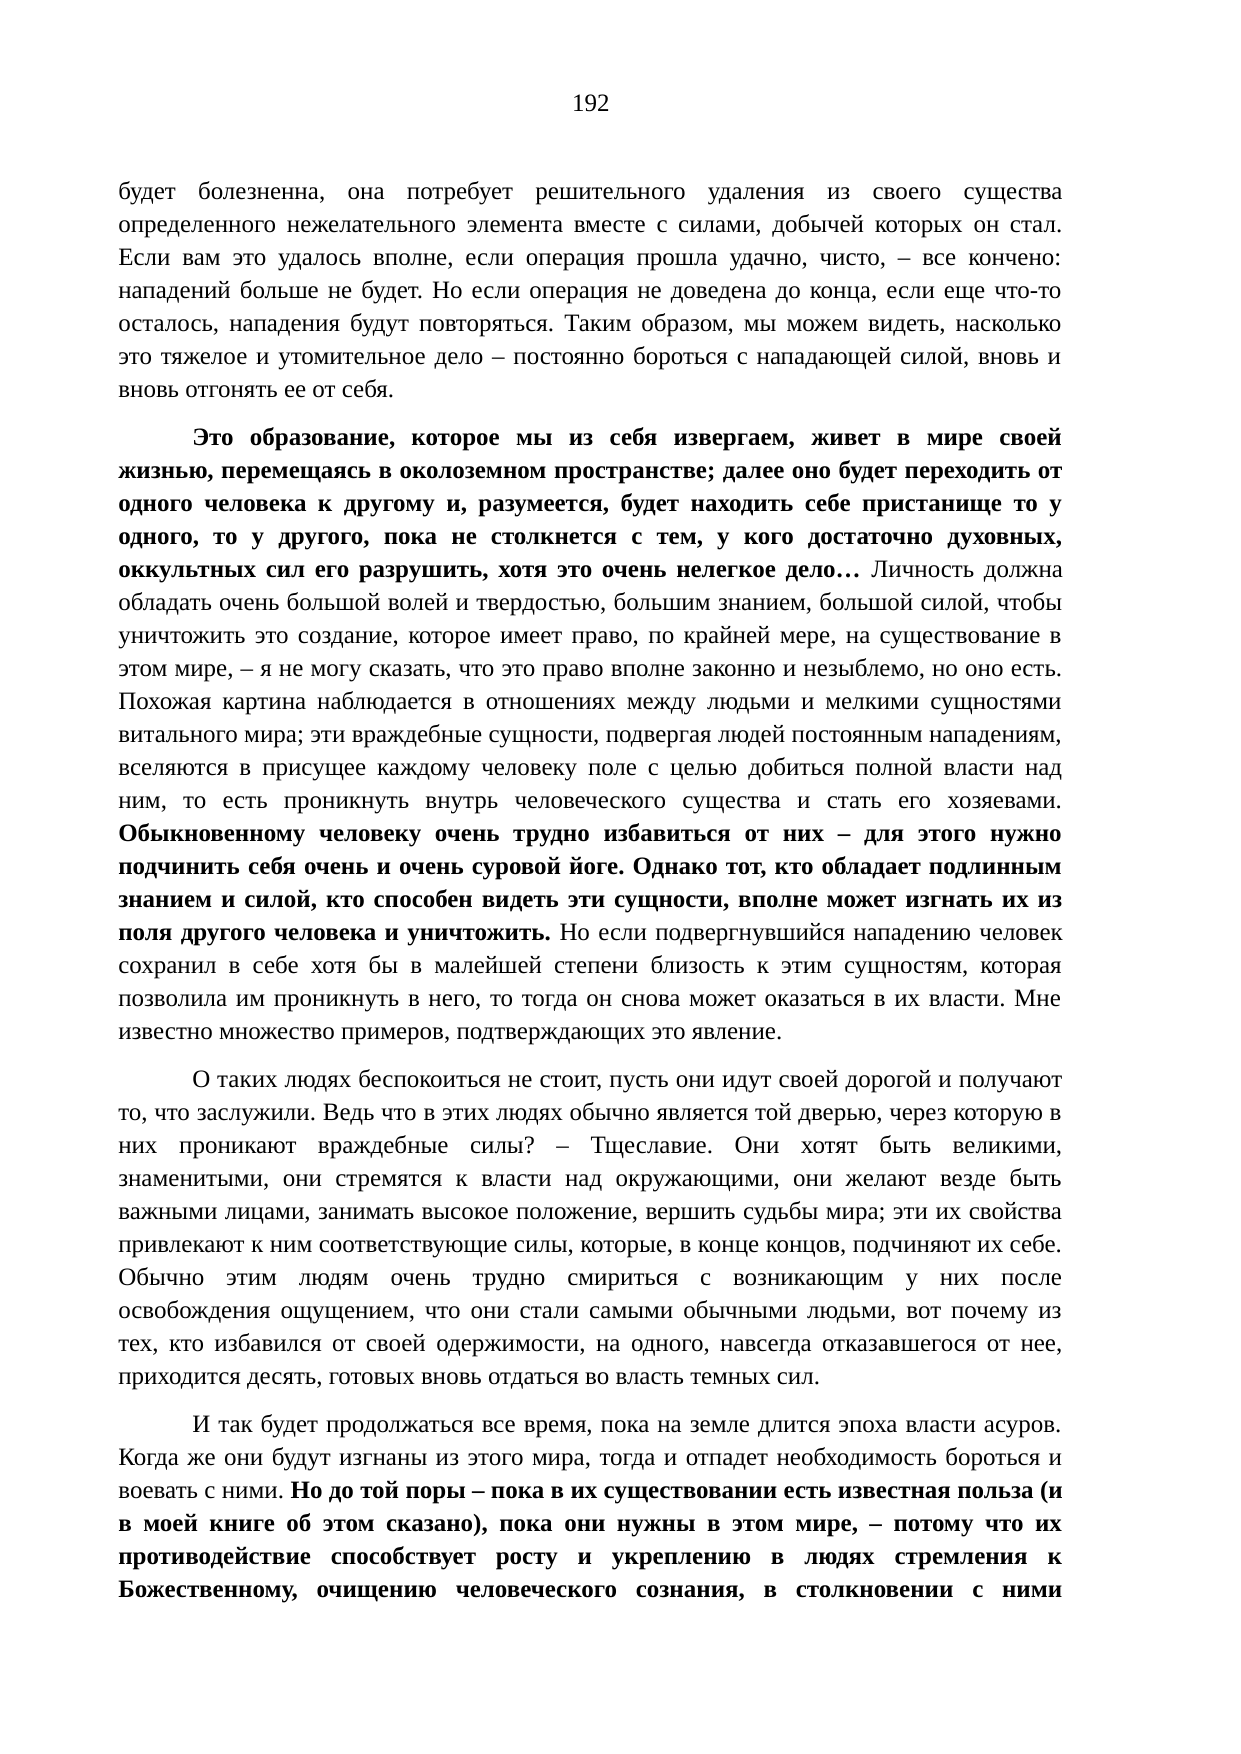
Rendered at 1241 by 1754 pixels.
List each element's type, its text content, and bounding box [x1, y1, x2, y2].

text будет болезненна, она потребует решительного удаления из своего существа определенного нежелательного элемента вместе с силами, добычей которых он стал. Если вам это удалось вполне, если операция прошла удачно, чисто, – все кончено: нападений больше не будет. Но если операция не доведена до конца, если еще что-то осталось, нападения будут повторяться. Таким образом, мы можем видеть, насколько это тяжелое и утомительное дело – постоянно бороться с нападающей силой, вновь и вновь отгонять ее от себя. [118, 176, 1063, 403]
text О таких людях беспокоиться не стоит, пусть они идут своей дорогой и получают то, что заслужили. Ведь что в этих людях обычно является той дверью, через которую в них проникают враждебные силы? – Тщеславие. Они хотят быть великими, знаменитыми, они стремятся к власти над окружающими, они желают везде быть важными лицами, занимать высокое положение, вершить судьбы мира; эти их свойства привлекают к ним соответствующие силы, которые, в конце концов, подчиняют их себе. Обычно этим людям очень трудно смириться с возникающим у них после освобождения ощущением, что они стали самыми обычными людьми, вот почему из тех, кто избавился от своей одержимости, на одного, навсегда отказавшегося от нее, приходится десять, готовых вновь отдаться во власть темных сил. [118, 1064, 1063, 1390]
text Это образование, которое мы из себя извергаем, живет в мире своей жизнью, перемещаясь в околоземном пространстве; далее оно будет переходить от одного человека к другому и, разумеется, будет находить себе пристанище то у одного, то у другого, пока не столкнется с тем, у кого достаточно духовных, оккультных сил его разрушить, хотя это очень нелегкое дело… Личность должна обладать очень большой волей и твердостью, большим знанием, большой силой, чтобы уничтожить это создание, которое имеет право, по крайней мере, на существование в этом мире, – я не могу сказать, что это право вполне законно и незыблемо, но оно есть. Похожая картина наблюдается в отношениях между людьми и мелкими сущностями витального мира; эти враждебные сущности, подвергая людей постоянным нападениям, вселяются в присущее каждому человеку поле с целью добиться полной власти над ним, то есть проникнуть внутрь человеческого существа и стать его хозяевами. Обыкновенному человеку очень трудно избавиться от них – для этого нужно подчинить себя очень и очень суровой йоге. Однако тот, кто обладает подлинным знанием и силой, кто способен видеть эти сущности, вполне может изгнать их из поля другого человека и уничтожить. Но если подвергнувшийся нападению человек сохранил в себе хотя бы в малейшей степени близость к этим сущностям, которая позволила им проникнуть в него, то тогда он снова может оказаться в их власти. Мне известно множество примеров, подтверждающих это явление. [118, 422, 1063, 1045]
text И так будет продолжаться все время, пока на земле длится эпоха власти асуров. Когда же они будут изгнаны из этого мира, тогда и отпадет необходимость бороться и воевать с ними. Но до той поры – пока в их существовании есть известная польза (и в моей книге об этом сказано), пока они нужны в этом мире, – потому что их противодействие способствует росту и укреплению в людях стремления к Божественному, очищению человеческого сознания, в столкновении с ними [118, 1409, 1063, 1603]
